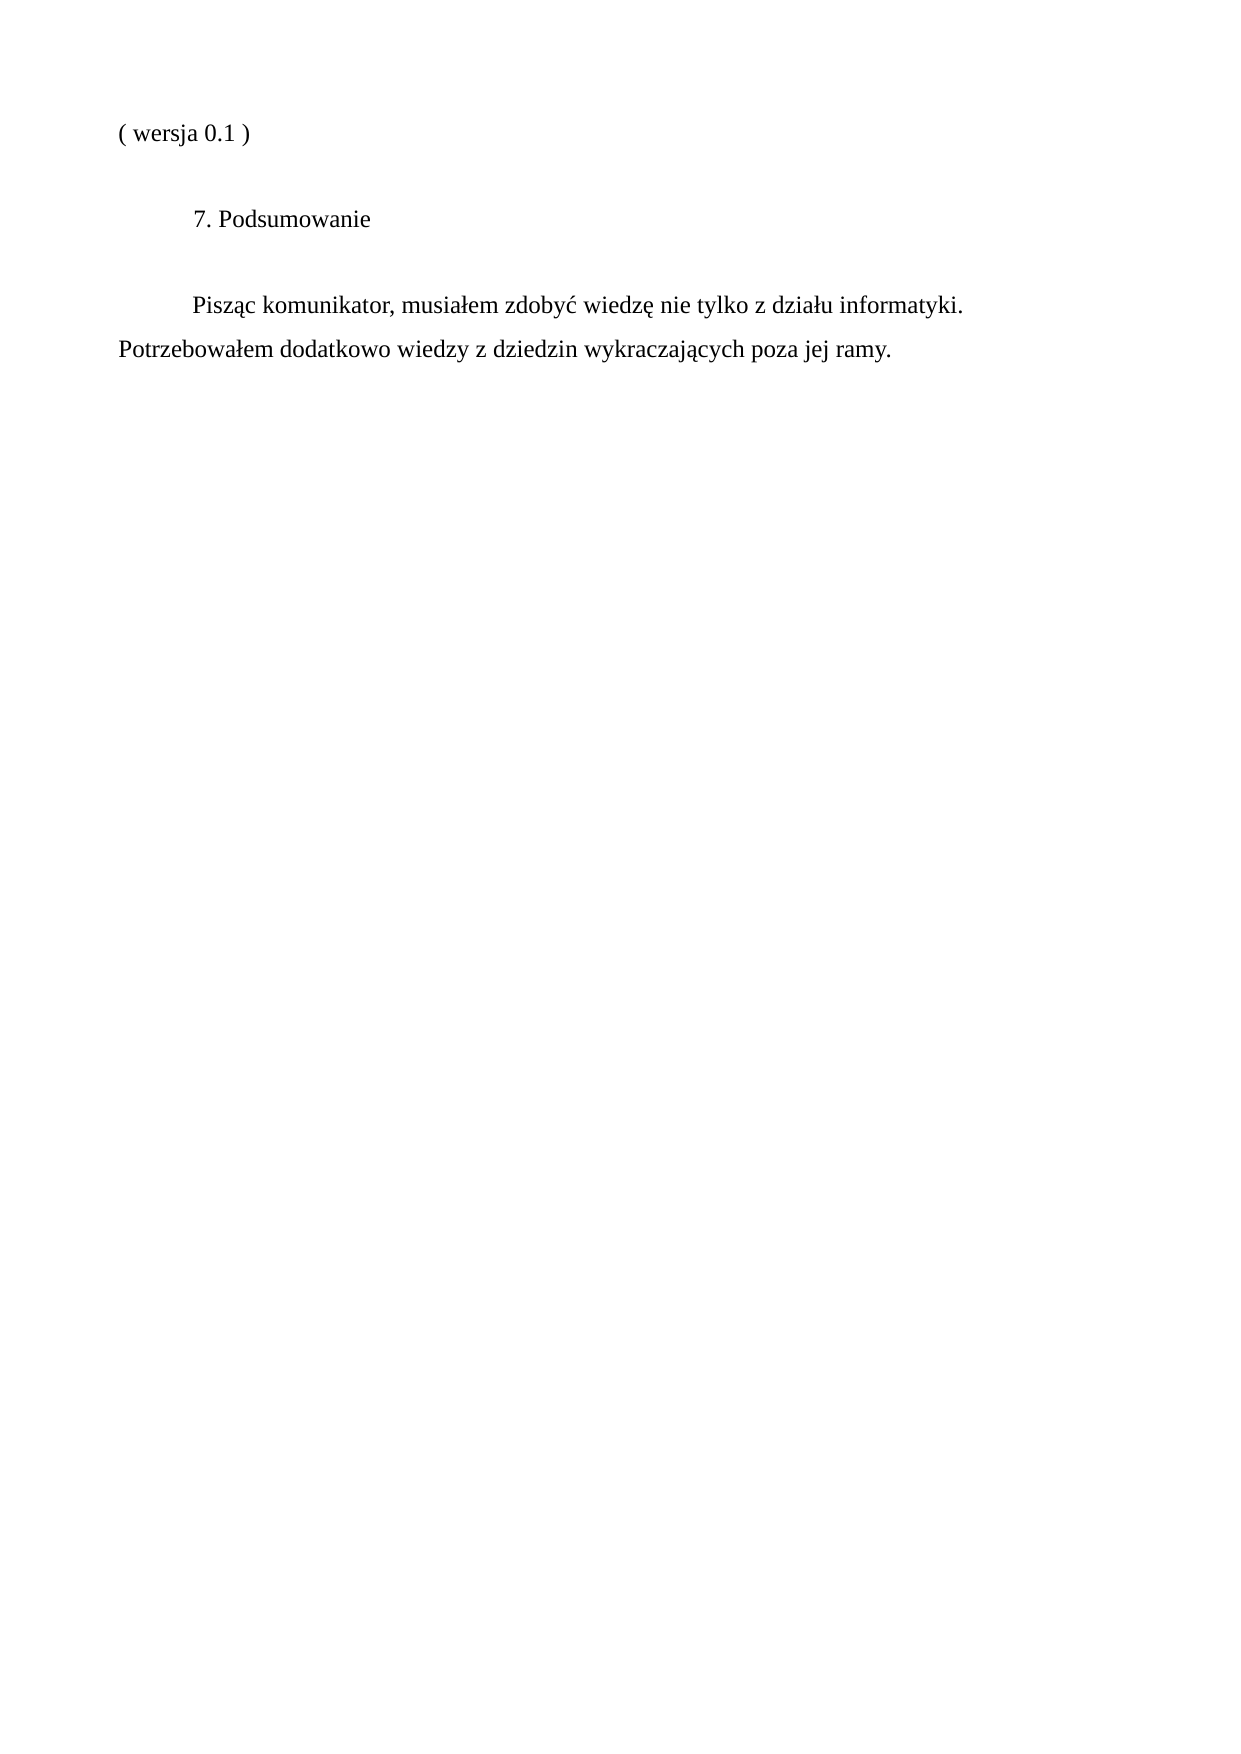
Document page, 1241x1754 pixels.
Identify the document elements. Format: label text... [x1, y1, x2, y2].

text ( wersja 0.1 ) [118, 118, 1122, 147]
text Pisząc komunikator, musiałem zdobyć wiedzę nie tylko z działu informatyki. Potrzebowałem dodatkowo wiedzy z dziedzin wykraczających poza jej ramy. [118, 291, 1122, 362]
list 7. Podsumowanie [156, 204, 1122, 233]
